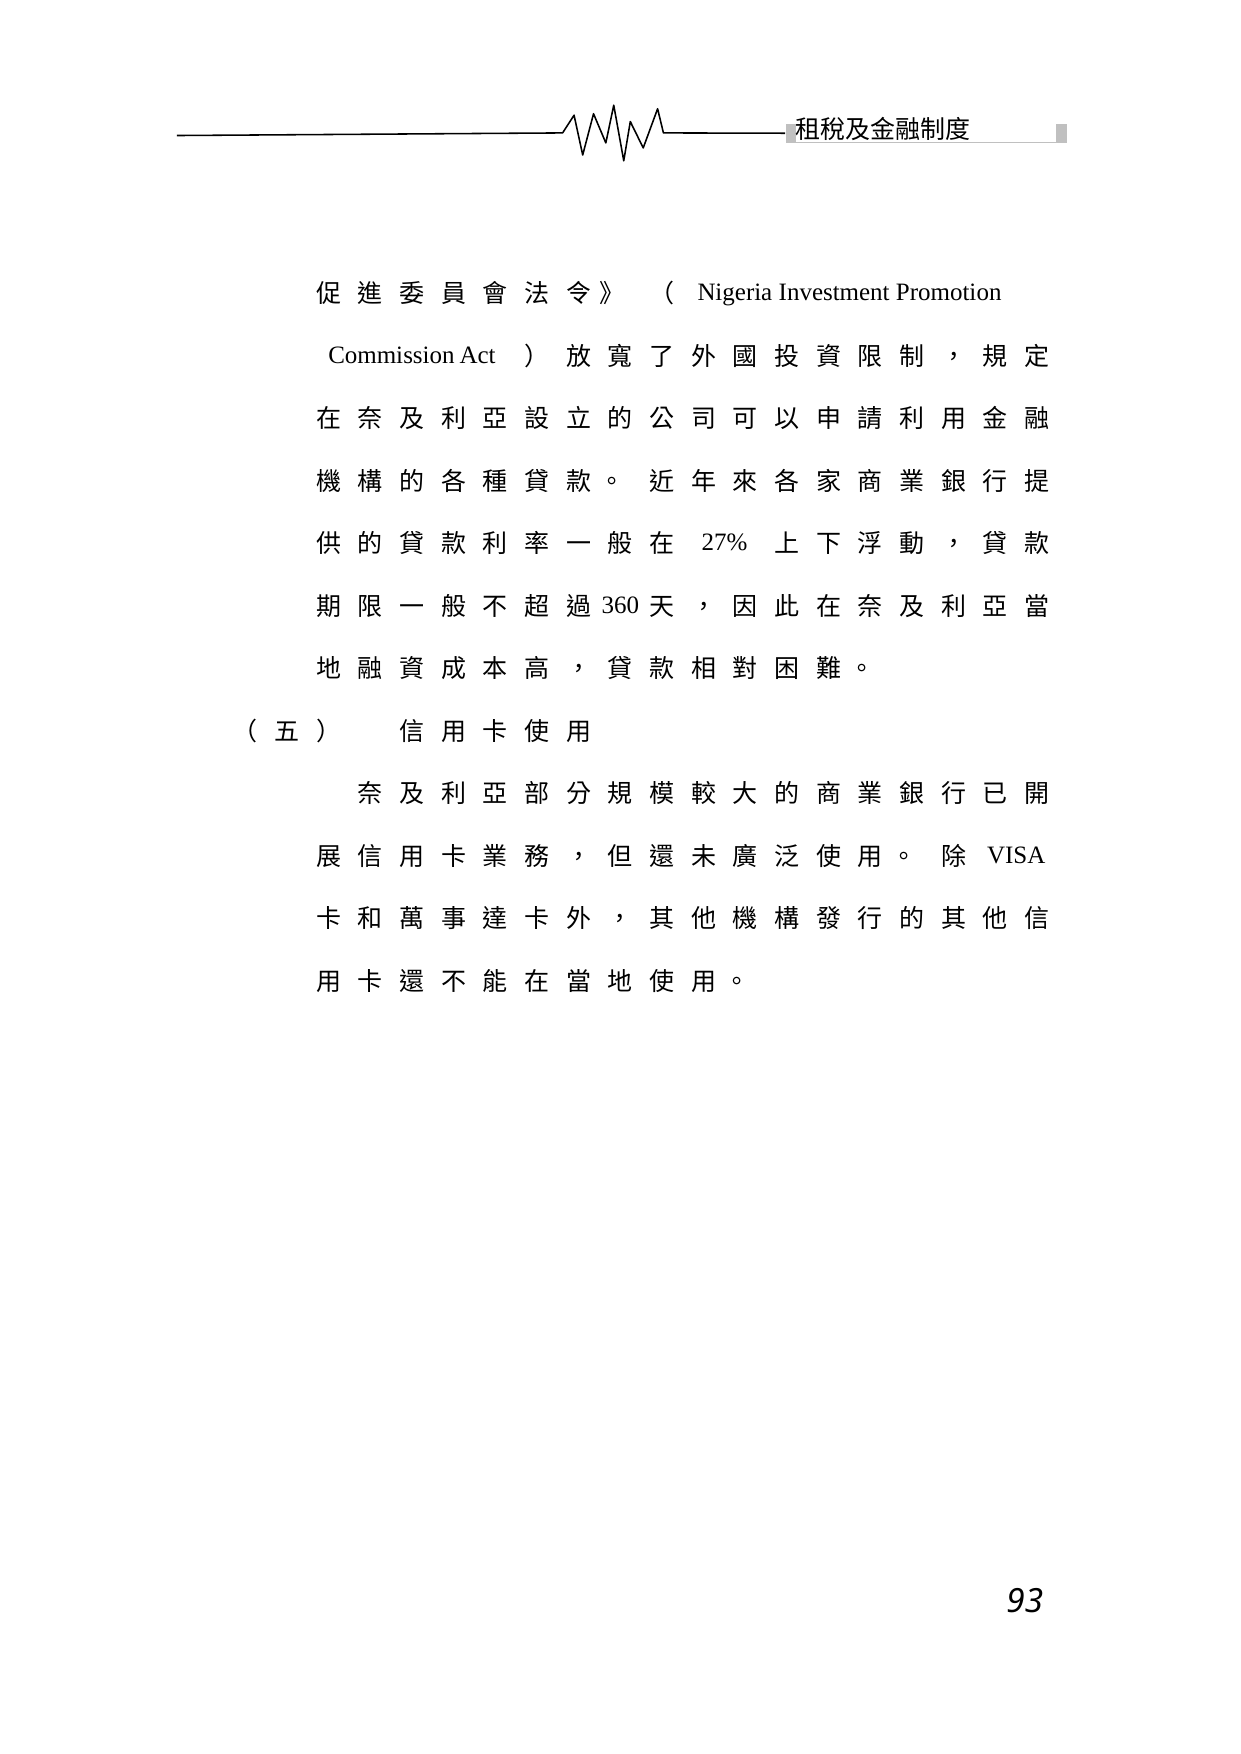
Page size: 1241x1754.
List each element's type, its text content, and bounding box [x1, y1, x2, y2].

text 促進委員會法令》（Nigeria Investment Promotion Commission Act）放寬了外國投資限制，規定在奈及利亞設立的公司可以申請利用金融機構的各種貸款。近年來各家商業銀行提供的貸款利率一般在27%上下浮動，貸款期限一般不超過360天，因此在奈及利亞當地融資成本高，貸款相對困難。 [281, 250, 1058, 688]
text 奈及利亞部分規模較大的商業銀行已開展信用卡業務，但還未廣泛使用。除VISA卡和萬事達卡外，其他機構發行的其他信用卡還不能在當地使用。 [281, 750, 1058, 1000]
text （五） 信用卡使用 [207, 688, 1058, 750]
